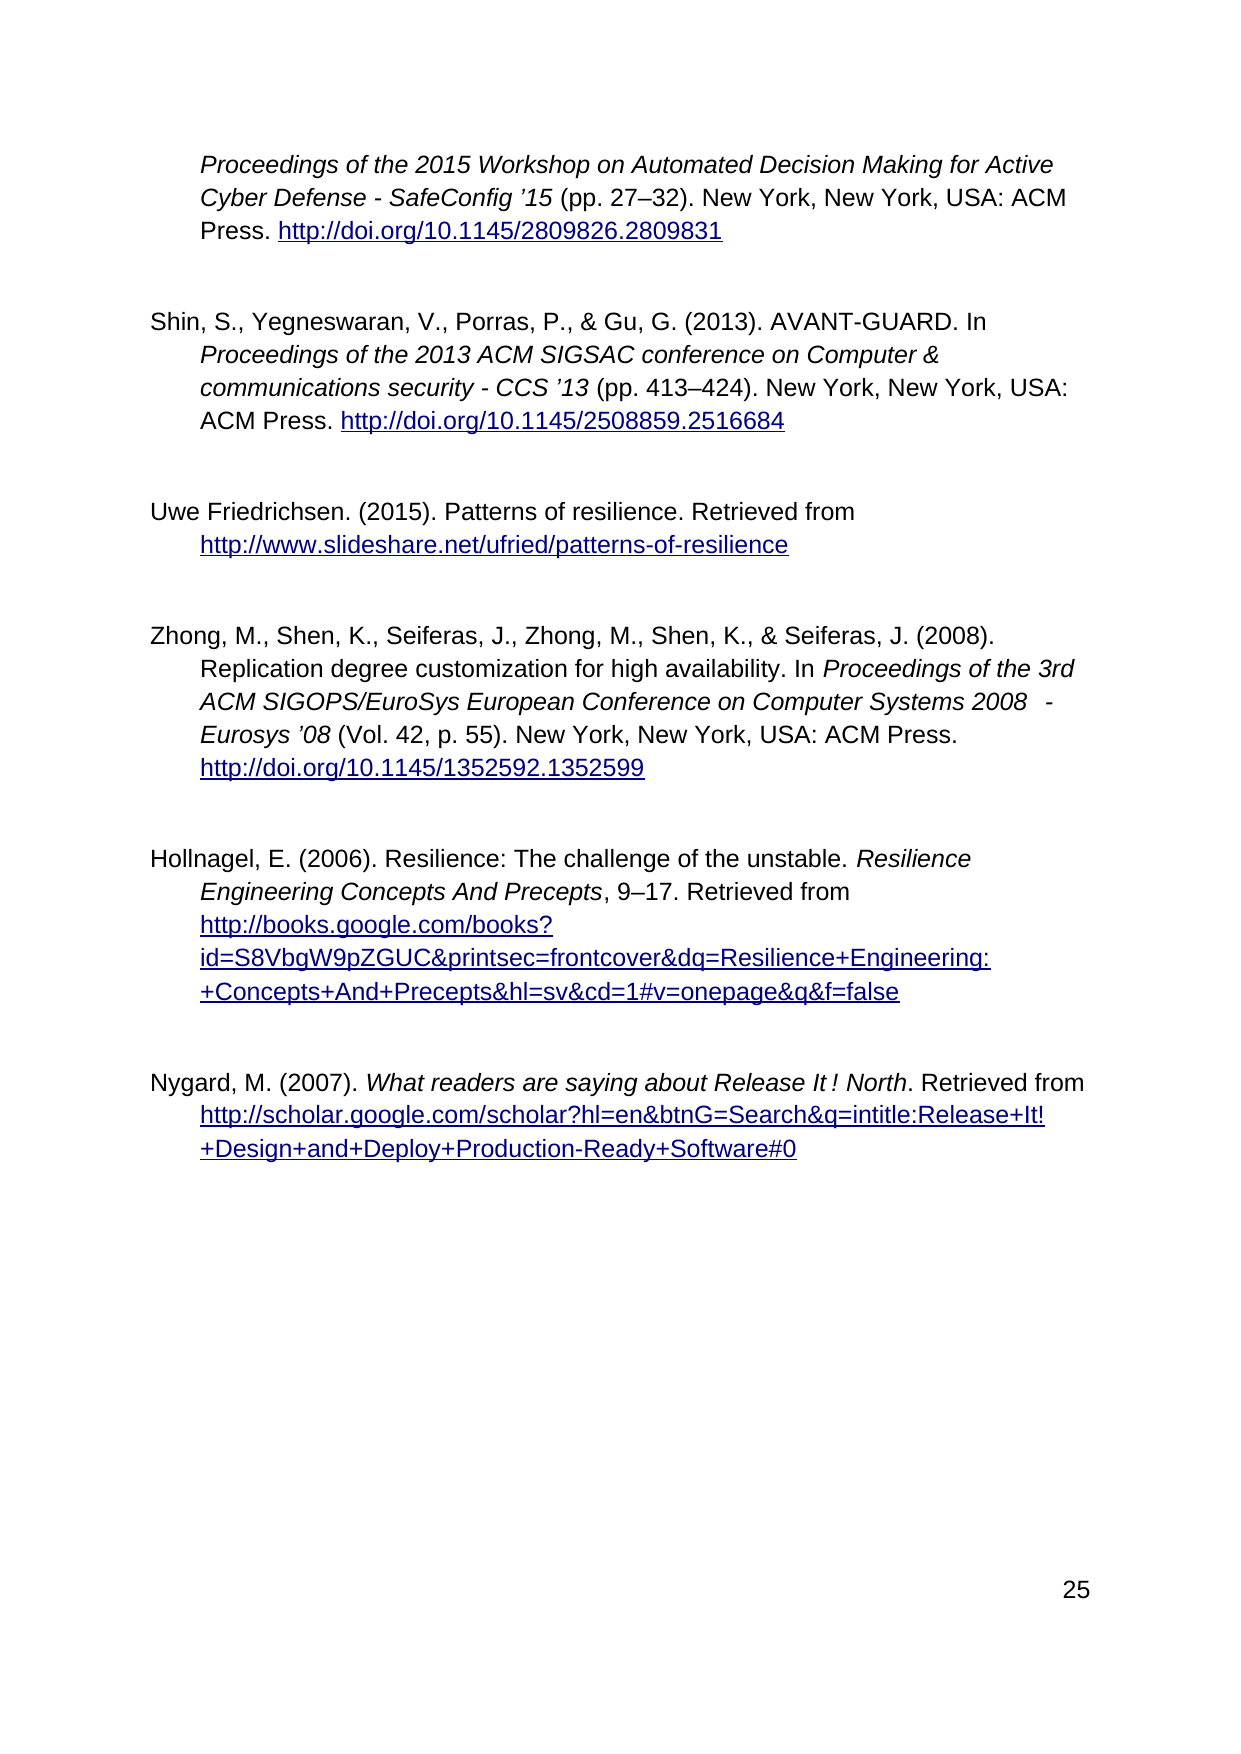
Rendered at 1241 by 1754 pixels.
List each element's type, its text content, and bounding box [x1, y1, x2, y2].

text Hollnagel, E. (2006). Resilience: The challenge of the unstable. Resilience Engineering Concepts And Precepts, 9–17. Retrieved from http://books.google.com/books?id=S8VbgW9pZGUC&printsec=frontcover&dq=Resilience+Engineering:+Concepts+And+Precepts&hl=sv&cd=1#v=onepage&q&f=false [150, 844, 1090, 1005]
text Nygard, M. (2007). What readers are saying about Release It ! North. Retrieved from http://scholar.google.com/scholar?hl=en&btnG=Search&q=intitle:Release+It!+Design+and+Deploy+Production-Ready+Software#0 [150, 1067, 1090, 1162]
text Uwe Friedrichsen. (2015). Patterns of resilience. Retrieved from http://www.slideshare.net/ufried/patterns-of-resilience [150, 497, 1090, 559]
text Zhong, M., Shen, K., Seiferas, J., Zhong, M., Shen, K., & Seiferas, J. (2008). Replication degree customization for high availability. In Proceedings of the 3rd ACM SIGOPS/EuroSys European Conference on Computer Systems 2008 - Eurosys ’08 (Vol. 42, p. 55). New York, New York, USA: ACM Press. http://doi.org/10.1145/1352592.1352599 [150, 621, 1090, 782]
text Proceedings of the 2015 Workshop on Automated Decision Making for Active Cyber Defense - SafeConfig ’15 (pp. 27–32). New York, New York, USA: ACM Press. http://doi.org/10.1145/2809826.2809831 [150, 150, 1090, 245]
text Shin, S., Yegneswaran, V., Porras, P., & Gu, G. (2013). AVANT-GUARD. In Proceedings of the 2013 ACM SIGSAC conference on Computer & communications security - CCS ’13 (pp. 413–424). New York, New York, USA: ACM Press. http://doi.org/10.1145/2508859.2516684 [150, 307, 1090, 435]
